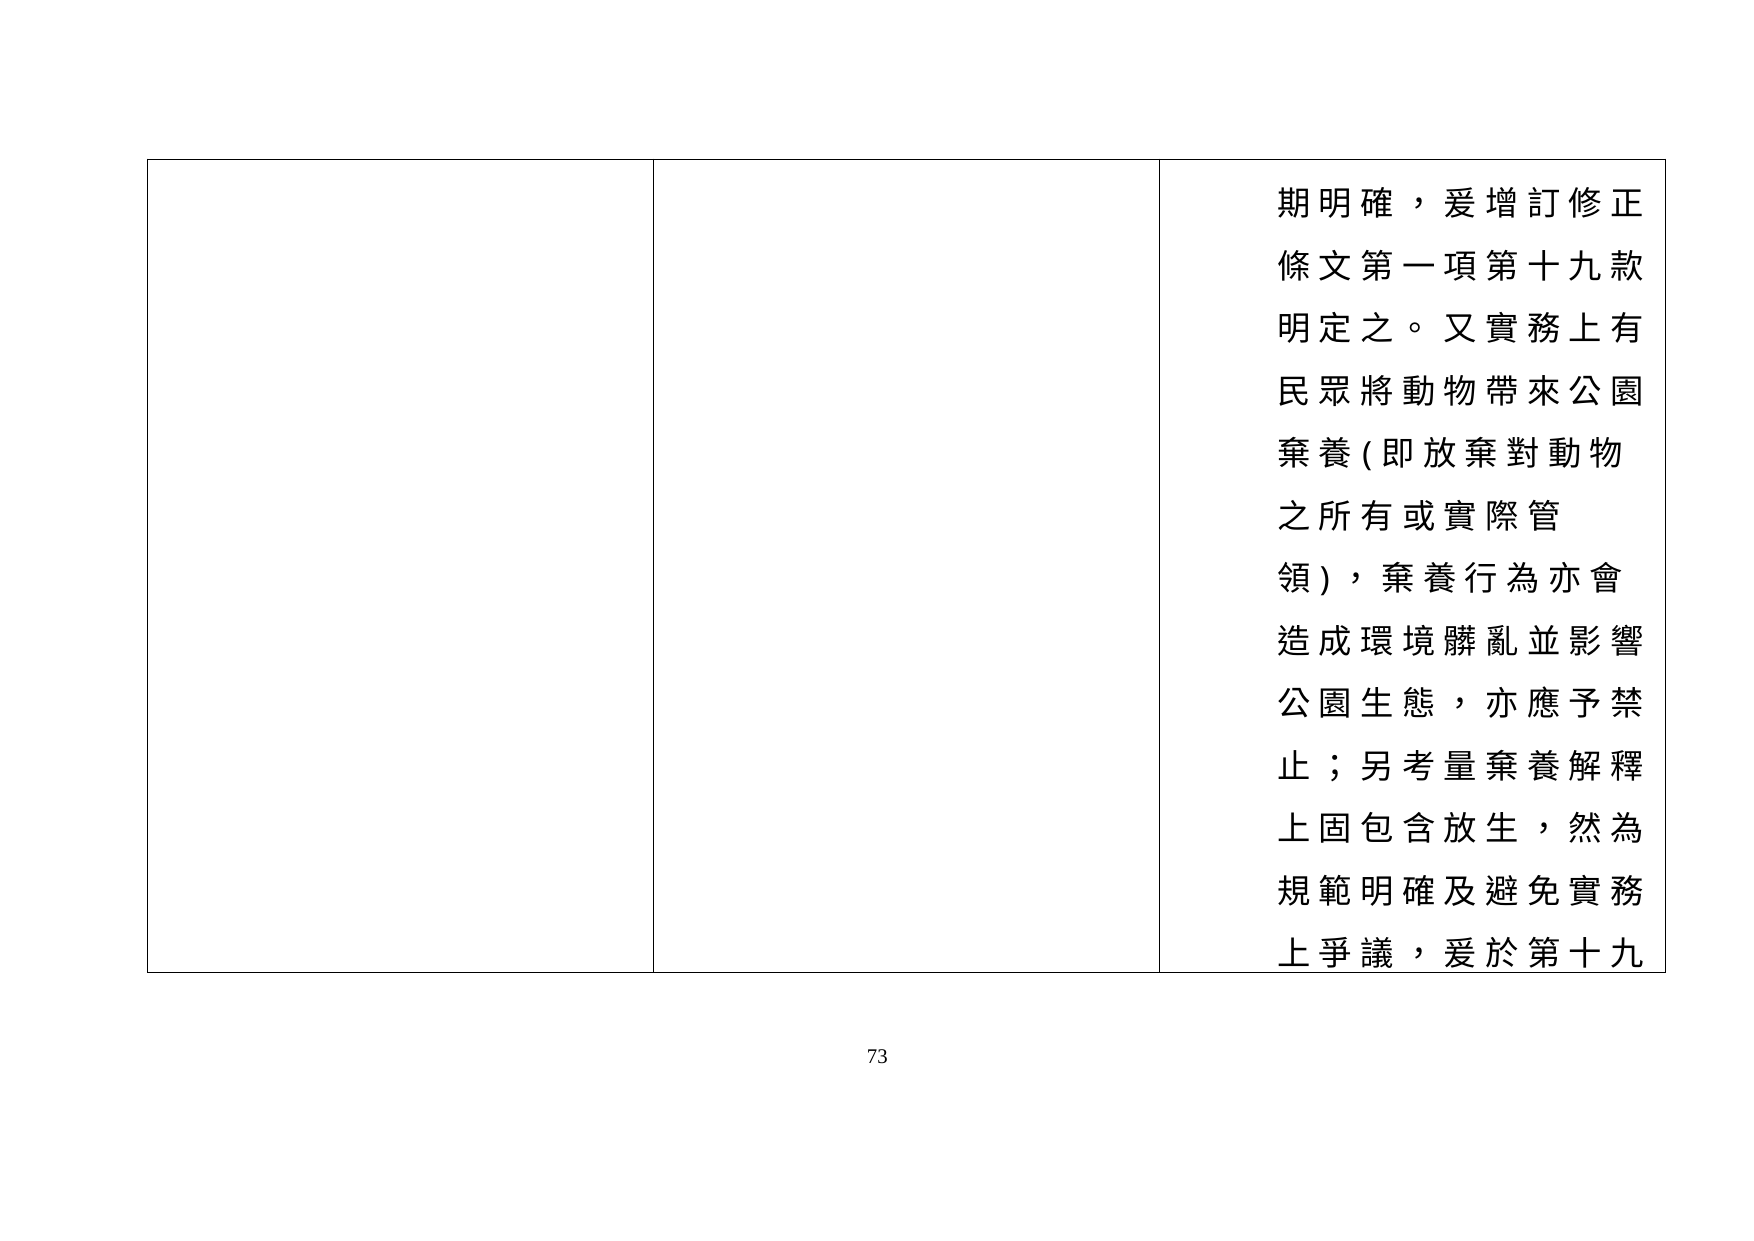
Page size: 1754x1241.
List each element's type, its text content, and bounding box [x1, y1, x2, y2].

table_cell [148, 160, 653, 972]
table_cell 期明確，爰增訂修正條文第一項第十九款明定之。又實務上有民眾將動物帶來公園棄養(即放棄對動物之所有或實際管領)，棄養行為亦會造成環境髒亂並影響公園生態，亦應予禁止；另考量棄養解釋上固包含放生，然為規範明確及避免實務上爭議，爰於第十九 [1160, 160, 1665, 972]
table_cell [654, 160, 1159, 972]
